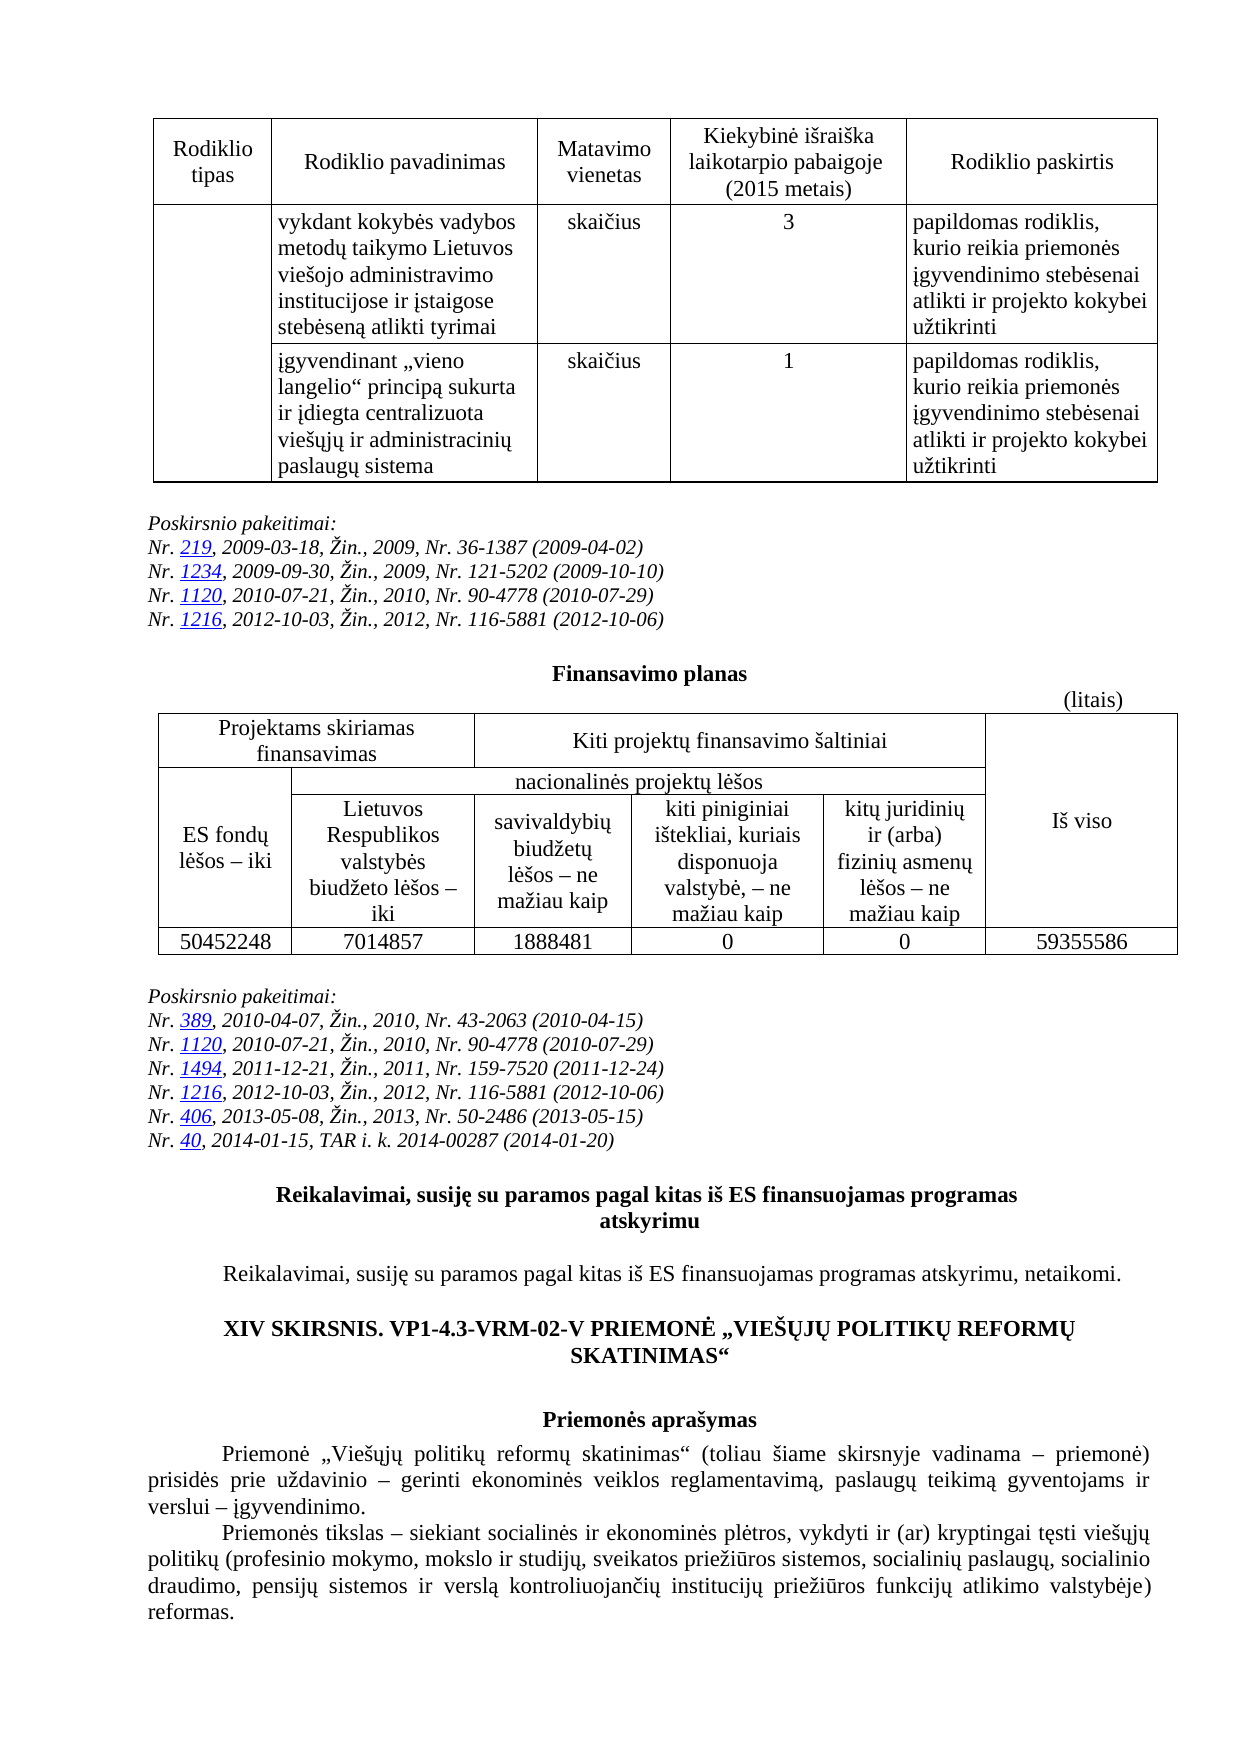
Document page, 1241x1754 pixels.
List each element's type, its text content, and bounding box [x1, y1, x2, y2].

text Reikalavimai, susiję su paramos pagal kitas iš ES finansuojamas programas atskyrimu [148, 1181, 1152, 1234]
table_cell įgyvendinant „vieno langelio“ principą sukurta ir įdiegta centralizuota viešųjų ir administracinių paslaugų sistema [272, 344, 537, 481]
table_header Rodiklio pavadinimas [272, 119, 537, 204]
table_cell 0 [632, 928, 823, 954]
table_cell 59355586 [986, 928, 1177, 954]
table_header Kiekybinė išraiška laikotarpio pabaigoje (2015 metais) [671, 119, 906, 204]
table_cell 3 [671, 205, 906, 343]
table_cell papildomas rodiklis, kurio reikia priemonės įgyvendinimo stebėsenai atlikti ir projekto kokybei užtikrinti [907, 205, 1157, 343]
text (litais) [148, 687, 1152, 713]
table_cell ES fondų lėšos – iki [159, 768, 291, 927]
table_header Rodiklio tipas [154, 119, 271, 204]
text Priemonės tikslas – siekiant socialinės ir ekonominės plėtros, vykdyti ir (ar) kryptingai tęsti viešųjų politikų (profesinio mokymo, mokslo ir studijų, sveikatos priežiūros sistemos, socialinių paslaugų, socialinio draudimo, pensijų sistemos ir verslą kontroliuojančių institucijų priežiūros funkcijų atlikimo valstybėje) reformas. [148, 1519, 1152, 1624]
table_header Kiti projektų finansavimo šaltiniai [475, 714, 985, 767]
text Finansavimo planas [148, 660, 1152, 687]
text Priemonė „Viešųjų politikų reformų skatinimas“ (toliau šiame skirsnyje vadinama – priemonė) prisidės prie uždavinio – gerinti ekonominės veiklos reglamentavimą, paslaugų teikimą gyventojams ir verslui – įgyvendinimo. [148, 1440, 1152, 1519]
table_cell kiti piniginiai ištekliai, kuriais disponuoja valstybė, – ne mažiau kaip [632, 795, 823, 927]
table_cell papildomas rodiklis, kurio reikia priemonės įgyvendinimo stebėsenai atlikti ir projekto kokybei užtikrinti [907, 344, 1157, 481]
table_cell 1888481 [475, 928, 631, 954]
text Poskirsnio pakeitimai: [148, 984, 1152, 1008]
table_header Matavimo vienetas [538, 119, 670, 204]
text Nr. 389, 2010-04-07, Žin., 2010, Nr. 43-2063 (2010-04-15) [148, 1008, 1152, 1032]
text Nr. 40, 2014-01-15, TAR i. k. 2014-00287 (2014-01-20) [148, 1128, 1152, 1152]
text Nr. 1216, 2012-10-03, Žin., 2012, Nr. 116-5881 (2012-10-06) [148, 607, 1152, 631]
table_cell [154, 205, 271, 481]
table_cell skaičius [538, 344, 670, 481]
table_cell 0 [824, 928, 985, 954]
table_cell savivaldybių biudžetų lėšos – ne mažiau kaip [475, 795, 631, 927]
text Nr. 406, 2013-05-08, Žin., 2013, Nr. 50-2486 (2013-05-15) [148, 1104, 1152, 1128]
table_header Rodiklio paskirtis [907, 119, 1157, 204]
table_cell 7014857 [292, 928, 474, 954]
table_cell vykdant kokybės vadybos metodų taikymo Lietuvos viešojo administravimo institucijose ir įstaigose stebėseną atlikti tyrimai [272, 205, 537, 343]
text Priemonės aprašymas [148, 1406, 1152, 1433]
table_cell 50452248 [159, 928, 291, 954]
table_cell Lietuvos Respublikos valstybės biudžeto lėšos – iki [292, 795, 474, 927]
table_header Projektams skiriamas finansavimas [159, 714, 474, 767]
text Nr. 1216, 2012-10-03, Žin., 2012, Nr. 116-5881 (2012-10-06) [148, 1080, 1152, 1104]
table_cell skaičius [538, 205, 670, 343]
text Nr. 1120, 2010-07-21, Žin., 2010, Nr. 90-4778 (2010-07-29) [148, 583, 1152, 607]
text Nr. 219, 2009-03-18, Žin., 2009, Nr. 36-1387 (2009-04-02) [148, 535, 1152, 559]
table_header Iš viso [986, 714, 1177, 927]
table_cell nacionalinės projektų lėšos [292, 768, 985, 794]
text Reikalavimai, susiję su paramos pagal kitas iš ES finansuojamas programas atskyrimu, netaikomi. [148, 1260, 1152, 1287]
text Nr. 1120, 2010-07-21, Žin., 2010, Nr. 90-4778 (2010-07-29) [148, 1032, 1152, 1056]
text XIV SKIRSNIS. VP1-4.3-VRM-02-V PRIEMONĖ „VIEŠŲJŲ POLITIKŲ REFORMŲ SKATINIMAS“ [148, 1315, 1152, 1368]
text Nr. 1494, 2011-12-21, Žin., 2011, Nr. 159-7520 (2011-12-24) [148, 1056, 1152, 1080]
text Poskirsnio pakeitimai: [148, 511, 1152, 535]
table_cell kitų juridinių ir (arba) fizinių asmenų lėšos – ne mažiau kaip [824, 795, 985, 927]
text Nr. 1234, 2009-09-30, Žin., 2009, Nr. 121-5202 (2009-10-10) [148, 559, 1152, 583]
table_cell 1 [671, 344, 906, 481]
